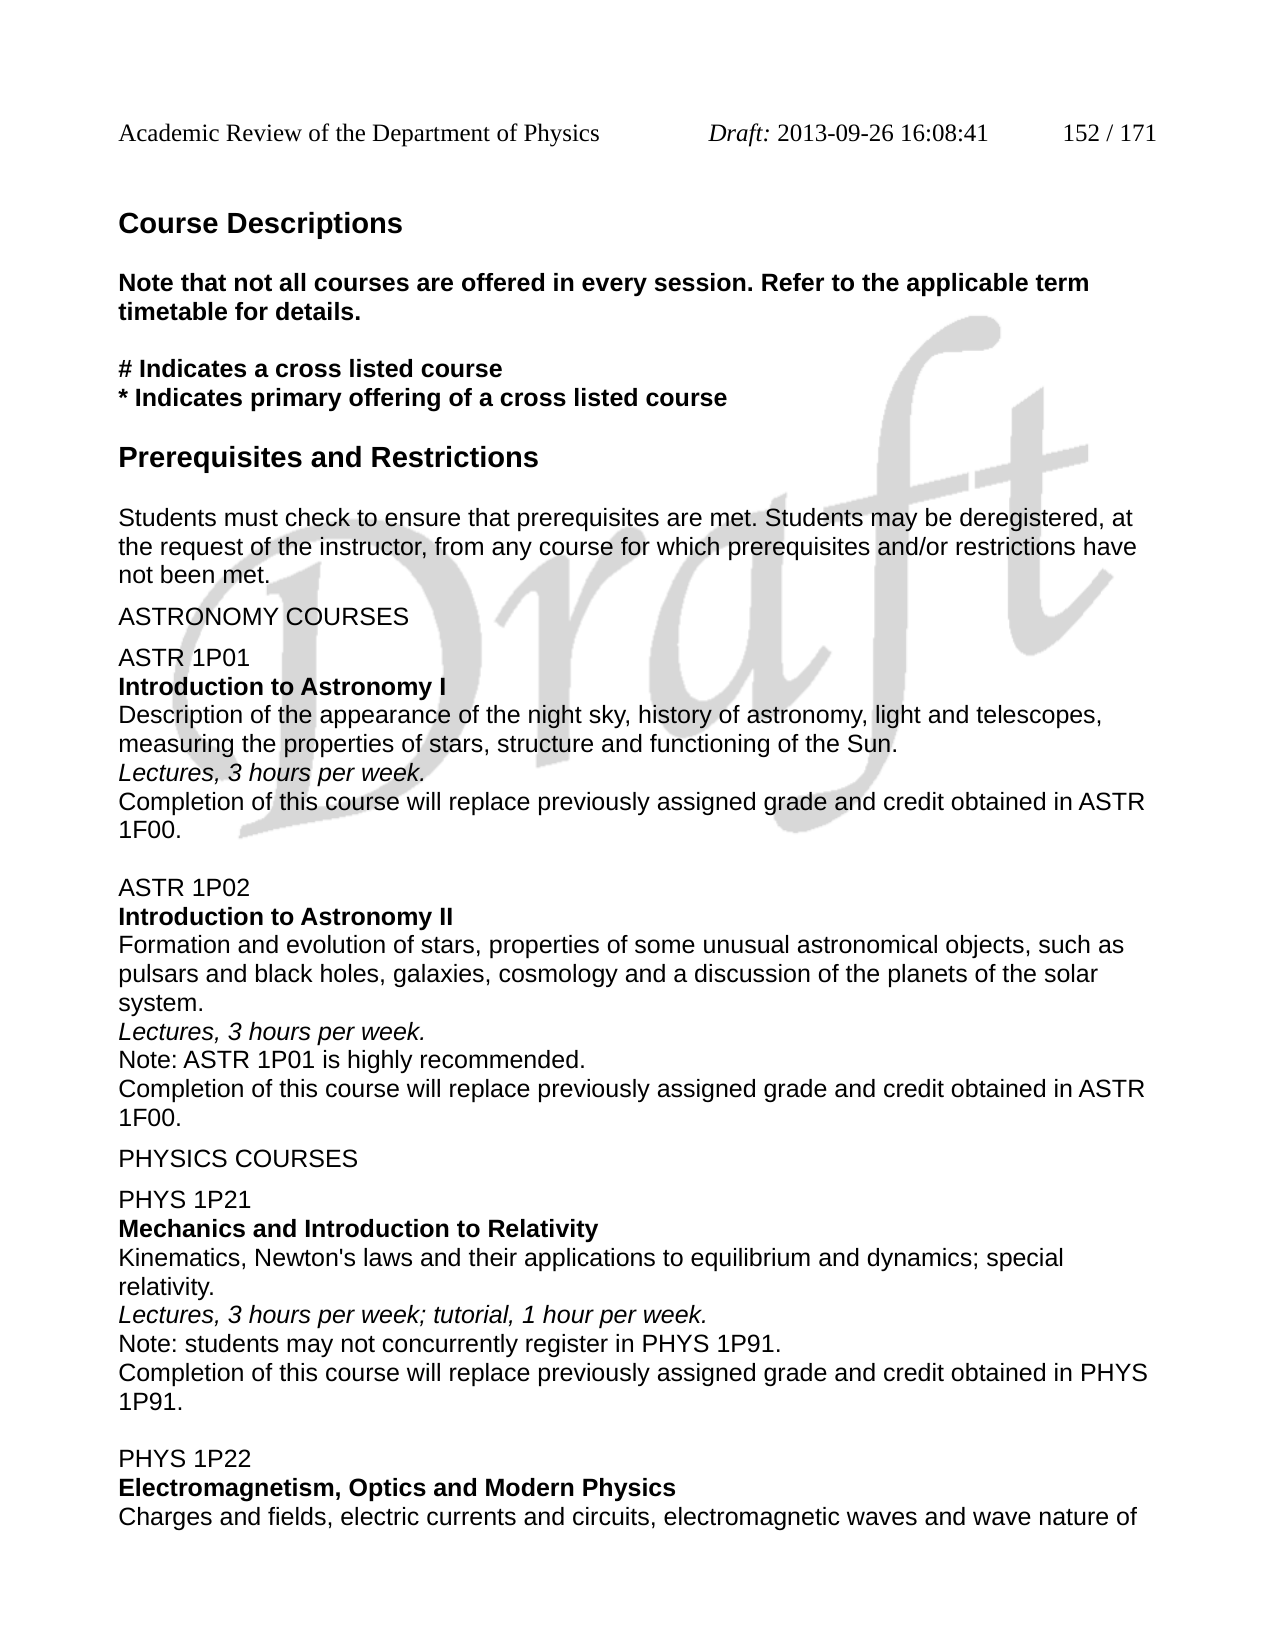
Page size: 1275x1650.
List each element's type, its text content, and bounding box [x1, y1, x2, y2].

text PHYS 1P21 Mechanics and Introduction to Relativity Kinematics, Newton's laws and their applications to equilibrium and dynamics; special relativity. Lectures, 3 hours per week; tutorial, 1 hour per week. Note: students may not concurrently register in PHYS 1P91. Completion of this course will replace previously assigned grade and credit obtained in PHYS 1P91. PHYS 1P22 Electromagnetism, Optics and Modern Physics Charges and fields, electric currents and circuits, electromagnetic waves and wave nature of [118, 1185, 1157, 1530]
picture [118, 1173, 1157, 1185]
picture [118, 1131, 1157, 1144]
picture [118, 118, 1157, 177]
text ASTRONOMY COURSES [118, 601, 1157, 630]
text PHYSICS COURSES [118, 1144, 1157, 1173]
picture [118, 589, 1157, 601]
text Course Descriptions Note that not all courses are offered in every session. Refer to the applicable term timetable for details. # Indicates a cross listed course * Indicates primary offering of a cross listed course Prerequisites and Restrictions Students must check to ensure that prerequisites are met. Students may be deregistered, at the request of the instructor, from any course for which prerequisites and/or restrictions have not been met. [118, 177, 1157, 589]
text ASTR 1P01 Introduction to Astronomy I Description of the appearance of the night sky, history of astronomy, light and telescopes, measuring the properties of stars, structure and functioning of the Sun. Lectures, 3 hours per week. Completion of this course will replace previously assigned grade and credit obtained in ASTR 1F00. ASTR 1P02 Introduction to Astronomy II Formation and evolution of stars, properties of some unusual astronomical objects, such as pulsars and black holes, galaxies, cosmology and a discussion of the planets of the solar system. Lectures, 3 hours per week. Note: ASTR 1P01 is highly recommended. Completion of this course will replace previously assigned grade and credit obtained in ASTR 1F00. [118, 643, 1157, 1131]
picture [118, 630, 1157, 643]
